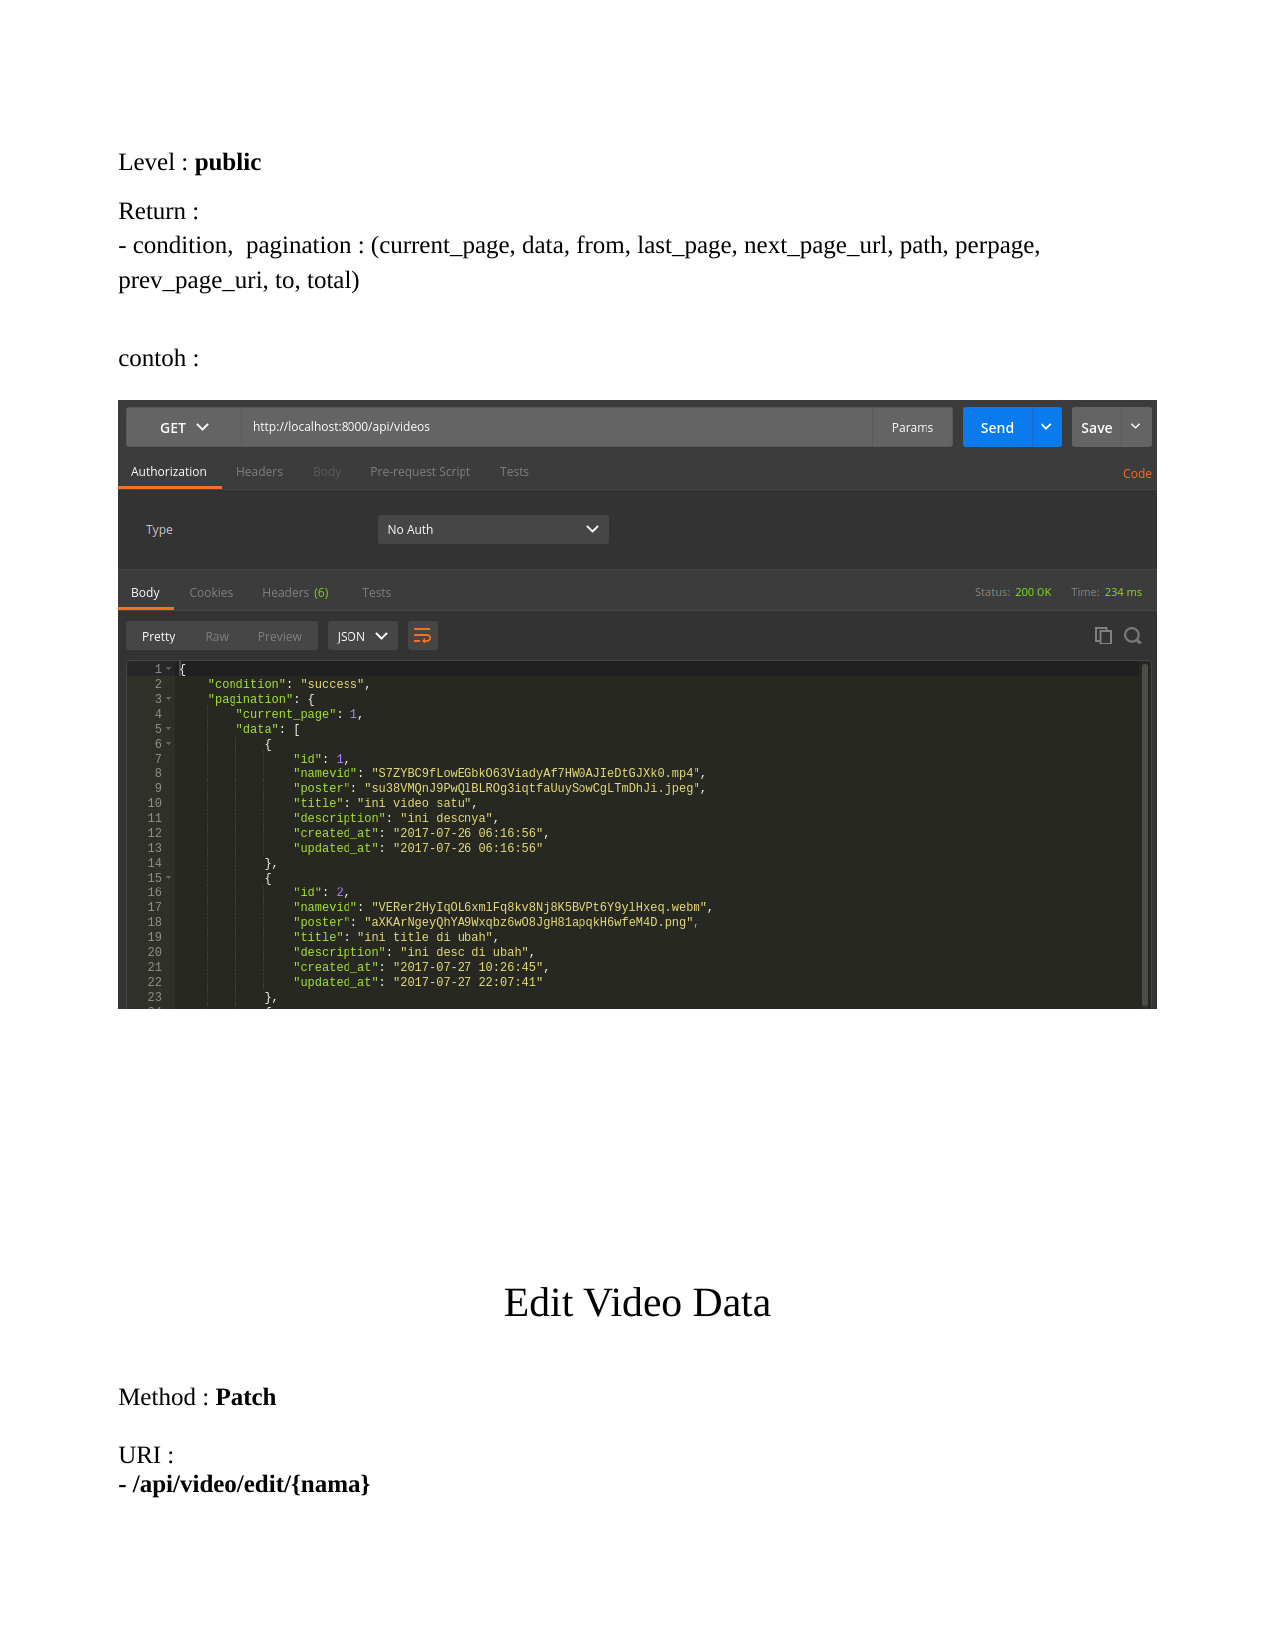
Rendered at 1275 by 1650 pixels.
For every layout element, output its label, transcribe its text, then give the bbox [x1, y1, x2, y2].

text Level : public [118, 147, 1157, 176]
text Method : Patch [118, 1382, 1157, 1411]
text Edit Video Data [118, 1277, 1157, 1325]
text contoh : [118, 343, 1157, 371]
text Return : - condition, pagination : (current_page, data, from, last_page, next_page_url, path, perpage, prev_page_uri, to, total) [118, 196, 1157, 294]
picture [118, 400, 1157, 1009]
text - /api/video/edit/{nama} [118, 1469, 1157, 1497]
text URI : [118, 1440, 1157, 1469]
